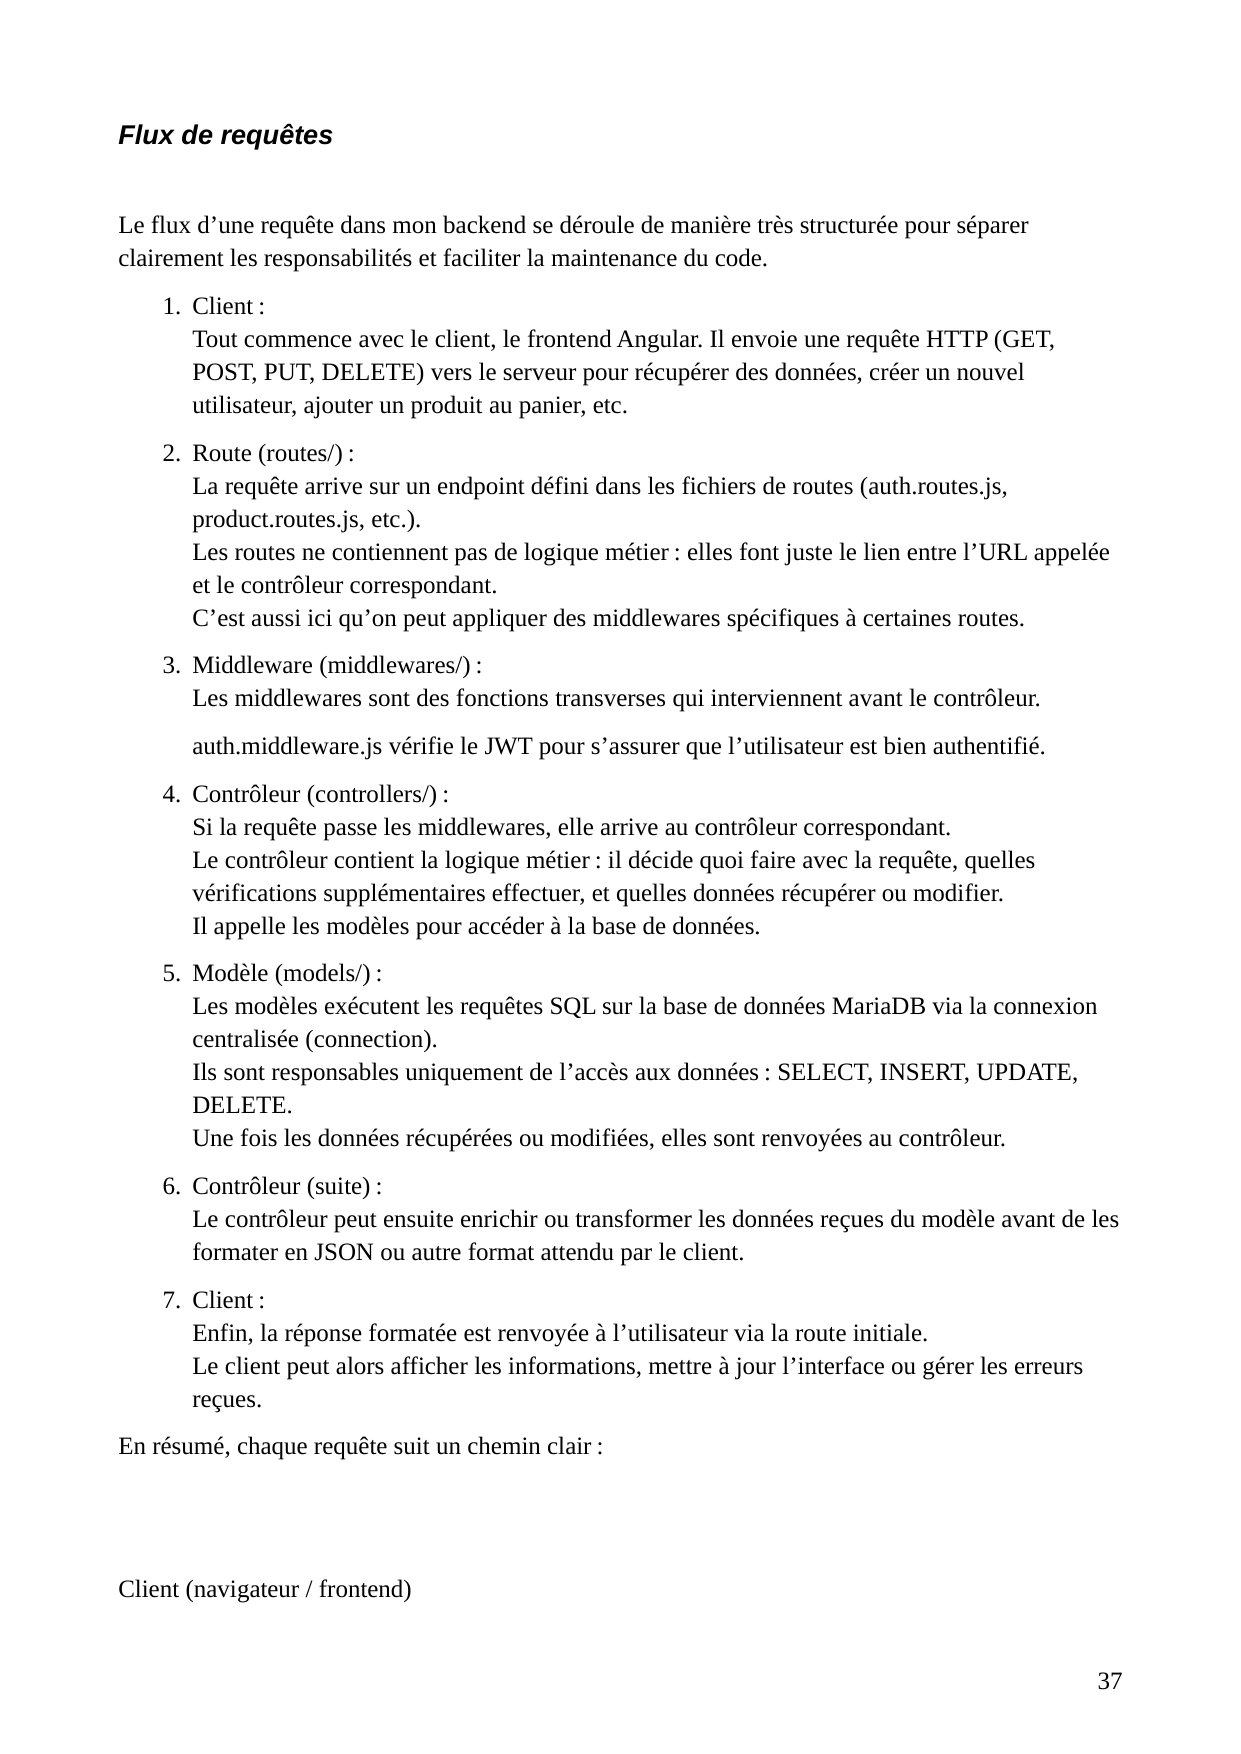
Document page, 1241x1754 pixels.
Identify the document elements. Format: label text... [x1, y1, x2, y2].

subtitle Flux de requêtes [118, 119, 1122, 150]
text En résumé, chaque requête suit un chemin clair : [118, 1431, 1122, 1460]
list auth.middleware.js vérifie le JWT pour s’assurer que l’utilisateur est bien authentifié. [162, 731, 1122, 760]
list Middleware (middlewares/) : Les middlewares sont des fonctions transverses qui interviennent avant le contrôleur. [162, 651, 1122, 712]
list Route (routes/) : La requête arrive sur un endpoint défini dans les fichiers de routes (auth.routes.js, product.routes.js, etc.). Les routes ne contiennent pas de logique métier : elles font juste le lien entre l’URL appelée et le contrôleur correspondant. C’est aussi ici qu’on peut appliquer des middlewares spécifiques à certaines routes. [162, 438, 1122, 632]
text Le flux d’une requête dans mon backend se déroule de manière très structurée pour séparer clairement les responsabilités et faciliter la maintenance du code. [118, 211, 1122, 272]
list Client : Tout commence avec le client, le frontend Angular. Il envoie une requête HTTP (GET, POST, PUT, DELETE) vers le serveur pour récupérer des données, créer un nouvel utilisateur, ajouter un produit au panier, etc. [162, 291, 1122, 419]
list Contrôleur (suite) : Le contrôleur peut ensuite enrichir ou transformer les données reçues du modèle avant de les formater en JSON ou autre format attendu par le client. [162, 1171, 1122, 1266]
list Contrôleur (controllers/) : Si la requête passe les middlewares, elle arrive au contrôleur correspondant. Le contrôleur contient la logique métier : il décide quoi faire avec la requête, quelles vérifications supplémentaires effectuer, et quelles données récupérer ou modifier. Il appelle les modèles pour accéder à la base de données. [162, 779, 1122, 939]
list Client : Enfin, la réponse formatée est renvoyée à l’utilisateur via la route initiale. Le client peut alors afficher les informations, mettre à jour l’interface ou gérer les erreurs reçues. [162, 1285, 1122, 1413]
text Client (navigateur / frontend) [118, 1574, 1122, 1603]
list Modèle (models/) : Les modèles exécutent les requêtes SQL sur la base de données MariaDB via la connexion centralisée (connection). Ils sont responsables uniquement de l’accès aux données : SELECT, INSERT, UPDATE, DELETE. Une fois les données récupérées ou modifiées, elles sont renvoyées au contrôleur. [162, 958, 1122, 1152]
